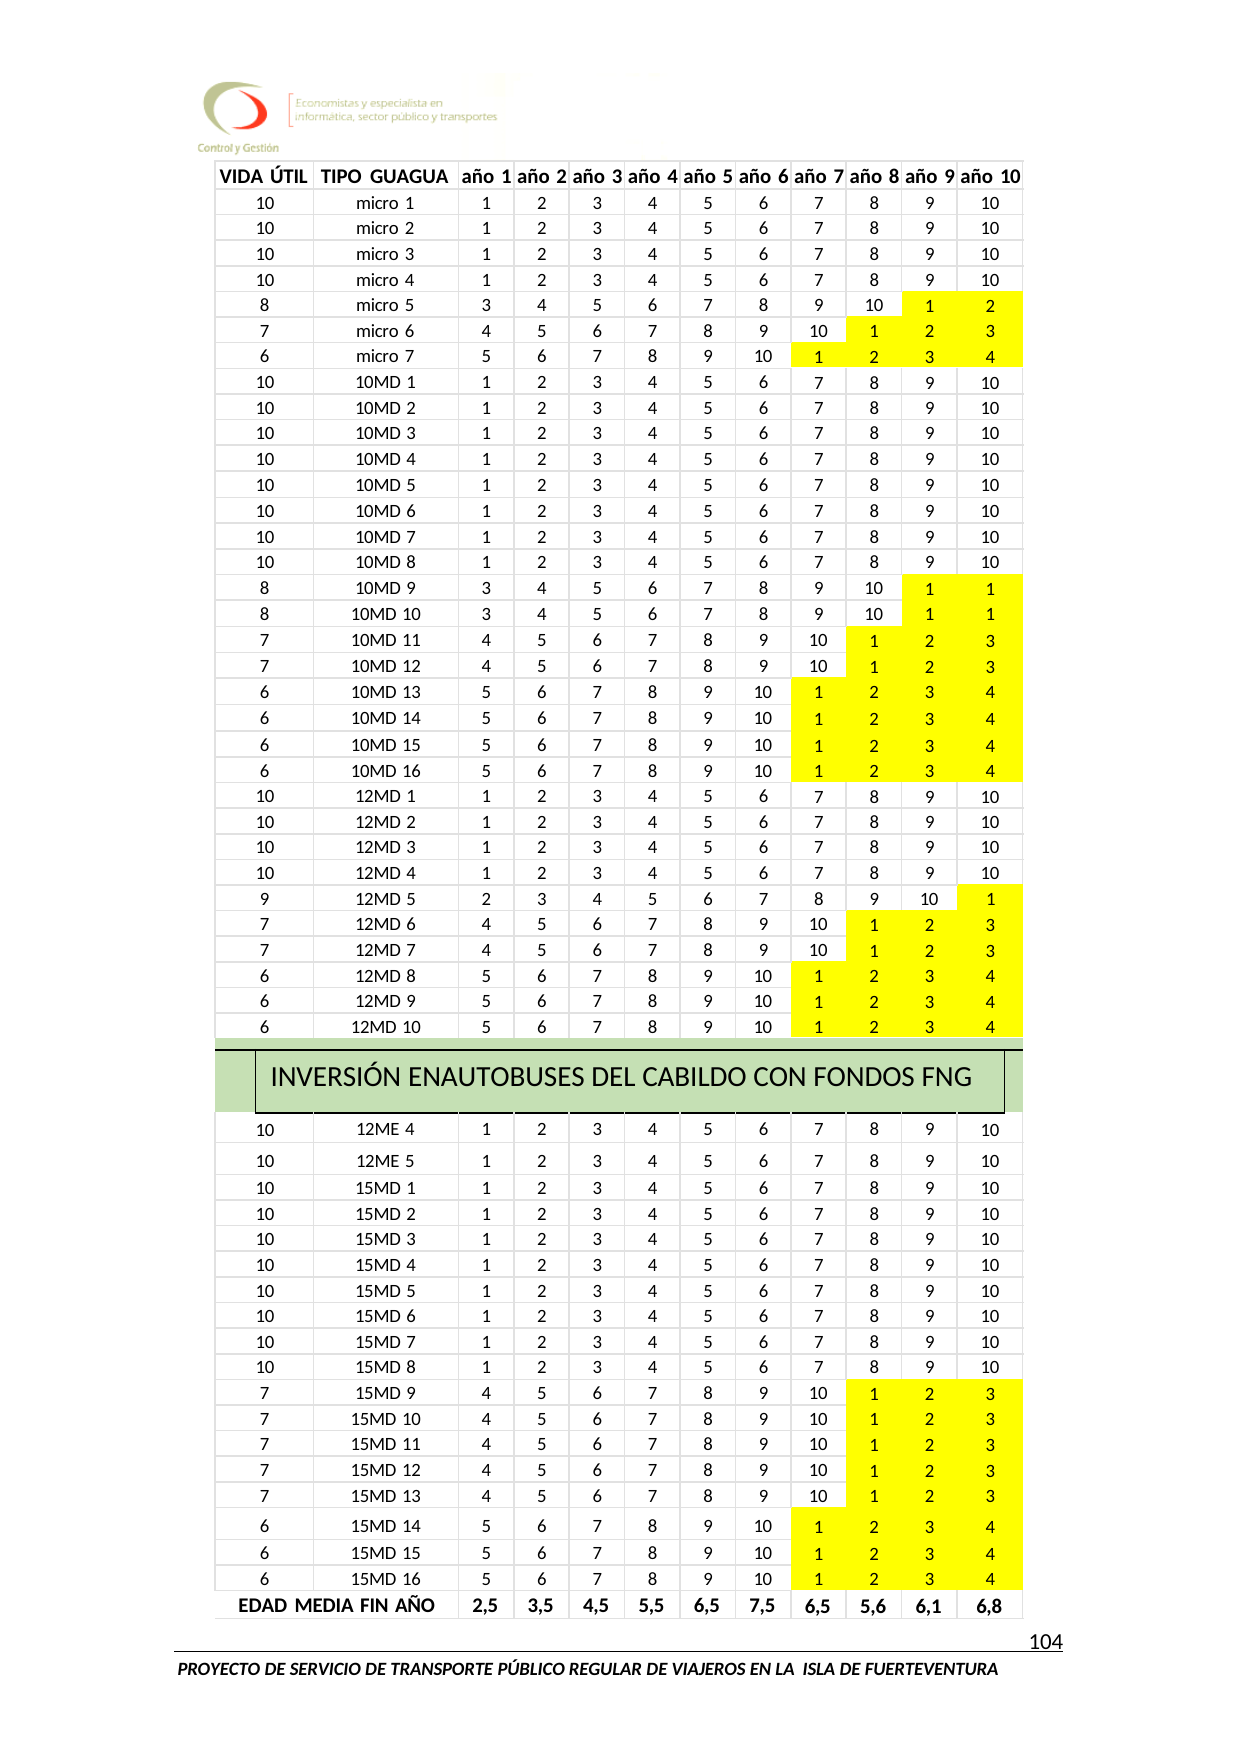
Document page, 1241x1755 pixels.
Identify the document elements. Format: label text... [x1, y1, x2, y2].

table_cell 5 [681, 860, 735, 884]
table_cell 6 [570, 653, 624, 677]
table_cell 6 [736, 472, 790, 497]
table_cell 10 [216, 1329, 313, 1353]
table_cell EDAD MEDIA FIN AÑO [215, 1591, 458, 1617]
table_cell 5 [515, 1457, 568, 1481]
table_cell 7 [570, 679, 624, 704]
table_cell 8 [216, 292, 313, 316]
table_cell 6 [736, 835, 790, 858]
table_cell 9 [681, 1014, 735, 1037]
table_cell 1 [459, 446, 513, 470]
table_cell 9 [902, 395, 956, 419]
table_cell 3 [570, 420, 624, 444]
table_cell 7 [792, 472, 845, 497]
table_cell 10MD 13 [314, 679, 458, 704]
table_cell 1 [459, 369, 513, 393]
table_cell 10MD 16 [314, 758, 458, 782]
table_cell 8 [847, 1355, 901, 1378]
table_cell 8 [847, 446, 901, 470]
table_cell 10 [847, 575, 902, 599]
table_cell 10 [216, 498, 313, 522]
table_cell 5 [681, 550, 735, 573]
table_cell 10MD 12 [314, 653, 458, 677]
table_cell 9 [792, 601, 845, 626]
table_cell 10 [792, 937, 846, 961]
table_cell 7 [216, 1457, 313, 1481]
table_cell 6 [736, 783, 790, 807]
table_cell 3 [570, 1226, 624, 1250]
table_cell 5,5 [625, 1591, 679, 1617]
table_cell 7 [792, 524, 845, 548]
table_cell 6 [736, 1226, 790, 1250]
table_cell micro 6 [314, 318, 458, 342]
table_cell 4 [459, 1431, 513, 1455]
table_cell 5 [515, 1406, 568, 1430]
table_cell 4 [625, 446, 679, 470]
table_cell 10 [792, 318, 846, 342]
table_cell 9 [736, 1457, 790, 1481]
table_cell 8 [847, 1114, 901, 1141]
table_cell 3,5 [515, 1591, 568, 1617]
table_cell 9 [902, 1114, 956, 1141]
table_cell 8 [847, 550, 901, 573]
table_cell 12MD 9 [314, 988, 458, 1012]
table_cell 10MD 4 [314, 446, 458, 470]
table_cell 2 [515, 446, 568, 470]
table_cell 8 [625, 1566, 679, 1590]
table_cell 6 [515, 732, 568, 756]
table_cell 15MD 5 [314, 1278, 458, 1302]
table_cell 1 [459, 550, 513, 573]
table_cell 7 [792, 241, 845, 265]
table_cell 8 [625, 343, 679, 367]
table_cell 8 [792, 886, 845, 910]
table_cell 6,5 [792, 1590, 845, 1617]
table_cell 8 [681, 911, 735, 935]
table_cell 3 [459, 575, 513, 599]
table_cell 10 [736, 679, 791, 704]
table_cell 7 [792, 1226, 845, 1250]
table_cell 7 [792, 1278, 845, 1302]
table_cell 9 [902, 1278, 956, 1302]
table_cell 15MD 14 [314, 1508, 458, 1538]
table_cell 7 [570, 1540, 624, 1564]
table_cell 10 [958, 1201, 1022, 1225]
table_cell 10 [216, 550, 313, 573]
table_cell 5 [681, 1143, 735, 1173]
table_cell 8 [847, 1278, 901, 1302]
table_cell 10 [792, 1457, 846, 1481]
table_cell 1 1 1 1 [902, 574, 1023, 626]
table_cell 10 [958, 1226, 1022, 1250]
table_header año 8 [847, 162, 901, 188]
table_cell 8 [681, 937, 735, 961]
table_cell 15MD 7 [314, 1329, 458, 1353]
table_cell 10MD 1 [314, 369, 458, 393]
table_cell 9 [902, 368, 956, 393]
table_cell 10 [216, 1226, 313, 1250]
table_cell 10 [958, 472, 1022, 497]
table_cell 3 [570, 369, 624, 393]
table_cell 10 [958, 498, 1022, 522]
table_cell 10 [216, 1252, 313, 1276]
table_cell 5 [681, 215, 735, 239]
table_cell 10 [847, 292, 902, 316]
table_cell 10 [958, 190, 1022, 214]
table_cell 2 [515, 809, 568, 833]
table_cell 1 [957, 884, 1023, 910]
table_cell 9 [902, 550, 956, 573]
table_cell 3 [570, 783, 624, 807]
table_cell 8 [625, 732, 679, 756]
table_cell 2 [515, 498, 568, 522]
table_cell 7 [216, 1483, 313, 1507]
table_cell 5 [681, 1252, 735, 1276]
table_cell 15MD 6 [314, 1303, 458, 1327]
table_cell 3 [570, 524, 624, 548]
table_cell 6 [570, 911, 624, 935]
table_cell 4 [625, 215, 679, 239]
table_cell 12MD 1 [314, 783, 458, 807]
table_cell 2 [515, 1252, 568, 1276]
table_cell 10 [736, 1508, 791, 1538]
table_cell 12MD 6 [314, 911, 458, 935]
table_cell 6 [216, 988, 313, 1012]
table_cell 4 [625, 783, 679, 807]
table_cell 10 [216, 446, 313, 470]
table_cell micro 7 [314, 343, 458, 367]
table_cell 8 [847, 1252, 901, 1276]
table_cell 15MD 16 [314, 1566, 458, 1590]
table_cell 6 [570, 1457, 624, 1481]
table_cell 10MD 7 [314, 524, 458, 548]
table_cell 10 [216, 241, 313, 265]
table_cell 4 [625, 1143, 679, 1173]
table_cell 9 [216, 886, 313, 910]
table_cell 12MD 4 [314, 860, 458, 884]
table_cell 3 [570, 215, 624, 239]
table_cell 7 [625, 1457, 679, 1481]
table_cell 9 [681, 988, 735, 1012]
table_cell 9 [902, 809, 956, 833]
table_cell 9 [902, 1329, 956, 1353]
table_cell 3 [570, 1175, 624, 1199]
table_cell 8 [625, 1508, 679, 1538]
table_header año 5 [681, 162, 735, 188]
table_cell 10 [216, 809, 313, 833]
table_cell 4 [515, 601, 568, 626]
table_cell 7 [792, 782, 845, 807]
table_header VIDA ÚTIL [216, 162, 313, 188]
table_cell 1 [459, 1175, 513, 1199]
table_cell 9 [792, 292, 845, 316]
table_cell 10 [958, 1175, 1022, 1199]
table_cell 10 [216, 267, 313, 291]
table_cell 5 [459, 758, 513, 782]
table_cell 10 [736, 963, 791, 987]
table_cell 2 [515, 1355, 568, 1378]
table_cell 5 [681, 369, 735, 393]
table_cell 2 [515, 1114, 568, 1141]
table_cell 7 [792, 1303, 845, 1327]
table_cell 5 [459, 679, 513, 704]
table_cell 1 [459, 1303, 513, 1327]
table_cell 10 [958, 1303, 1022, 1327]
table_cell 8 [847, 1226, 901, 1250]
table_cell 10MD 5 [314, 472, 458, 497]
table_cell 4 [459, 627, 513, 651]
table_cell 6 [570, 1431, 624, 1455]
table_cell 12MD 3 [314, 835, 458, 858]
table_cell 10 [958, 1112, 1022, 1141]
table_cell 12ME 5 [314, 1143, 458, 1173]
table_cell 7 [570, 1014, 624, 1037]
table_cell 2 [515, 1143, 568, 1173]
table_cell 2 [515, 420, 568, 444]
table_cell 6 [625, 575, 679, 599]
table_cell 2 [515, 395, 568, 419]
table_cell 6 [736, 1175, 790, 1199]
table_cell 8 [736, 575, 790, 599]
table_cell 6 [515, 343, 568, 367]
table_cell 1 [459, 524, 513, 548]
table_cell 7 [216, 1431, 313, 1455]
table_cell 7 [792, 368, 845, 393]
table_cell 3 [570, 446, 624, 470]
table_cell 7 [792, 1143, 845, 1173]
table_cell 9 [902, 1175, 956, 1199]
table_cell 3 [570, 1143, 624, 1173]
table_cell 15MD 8 [314, 1355, 458, 1378]
table_cell 5 [515, 911, 568, 935]
table_cell 5 [459, 343, 513, 367]
table_cell 4 [459, 1457, 513, 1481]
table_cell 5,6 [847, 1590, 901, 1617]
table_cell 7 [216, 911, 313, 935]
table_cell 4 [459, 1380, 513, 1404]
table_cell 8 [736, 292, 790, 316]
table_cell 8 [736, 601, 790, 626]
table_cell 8 [681, 1483, 735, 1507]
table_cell 3 [515, 886, 568, 910]
table_cell 8 [847, 420, 901, 444]
table_cell micro 1 [314, 190, 458, 214]
table_cell 8 [681, 1406, 735, 1430]
table_header año 6 [736, 162, 790, 188]
table_cell 10 [958, 835, 1022, 858]
table_cell 6 [570, 1406, 624, 1430]
table_cell 6,5 [681, 1591, 735, 1617]
table_cell 10 [958, 550, 1022, 573]
table_cell 15MD 15 [314, 1540, 458, 1564]
table_cell 7 [216, 627, 313, 651]
table_cell 8 [625, 963, 679, 987]
table_cell 9 [902, 472, 956, 497]
table_cell 7 [792, 809, 845, 833]
table_cell 6 [515, 963, 568, 987]
table_cell 1 [459, 1226, 513, 1250]
table_cell 8 [216, 601, 313, 626]
table_cell 6 [515, 705, 568, 730]
table_cell 2 [515, 1329, 568, 1353]
table_cell 1 2 3 4 1 2 3 4 1 2 3 4 [791, 1507, 1023, 1590]
table_cell 7 [681, 292, 735, 316]
table_cell 9 [681, 1540, 735, 1564]
table_cell 7 [625, 627, 679, 651]
table_cell 6 [736, 1355, 790, 1378]
table_cell 7 [625, 318, 679, 342]
table_cell 8 [847, 190, 901, 214]
table_cell 1 2 [902, 291, 1023, 316]
table_header año 3 [570, 162, 624, 188]
table_cell 12MD 2 [314, 809, 458, 833]
table_cell 5 [681, 835, 735, 858]
table_cell 3 [570, 267, 624, 291]
table_cell 5 [681, 267, 735, 291]
table_cell 2 [515, 550, 568, 573]
table_cell 4 [625, 1175, 679, 1199]
table_cell 1 2 3 4 [791, 342, 1023, 367]
table_cell 10 [216, 472, 313, 497]
table_cell 3 [570, 1201, 624, 1225]
table_cell 7 [625, 1431, 679, 1455]
table_cell 4 [625, 1226, 679, 1250]
table_cell 8 [847, 1201, 901, 1225]
table_cell 5 [681, 809, 735, 833]
table_cell INVERSIÓN ENAUTOBUSES DEL CABILDO CON FONDOS FNG [256, 1051, 1004, 1112]
table_cell 9 [736, 1431, 790, 1455]
table_cell 9 [681, 732, 735, 756]
table_cell 4 [625, 190, 679, 214]
table_cell 1 [459, 1114, 513, 1141]
table_cell 4 [625, 809, 679, 833]
table_cell 5 [459, 705, 513, 730]
table_cell 10 [216, 1355, 313, 1378]
table_cell 10MD 11 [314, 627, 458, 651]
table_cell 10 [792, 911, 846, 935]
table_cell 10 [216, 1143, 313, 1173]
table_cell 8 [847, 241, 901, 265]
table_cell 10 [216, 860, 313, 884]
table_cell 9 [902, 1252, 956, 1276]
table_cell 6 [736, 267, 790, 291]
table_cell 5 [515, 627, 568, 651]
table_cell 10MD 2 [314, 395, 458, 419]
table_cell 2 [515, 1278, 568, 1302]
table_cell 6 [216, 963, 313, 987]
table_cell 9 [902, 1201, 956, 1225]
table_cell 5 [681, 524, 735, 548]
table_cell 7 [216, 1380, 313, 1404]
table_cell 9 [902, 267, 956, 291]
table_cell 5 [681, 783, 735, 807]
table_cell 10 [736, 1540, 791, 1564]
table_cell 6,8 [958, 1590, 1022, 1617]
table_cell 5 [515, 1431, 568, 1455]
table_cell 4 [459, 1483, 513, 1507]
table_cell 2 [515, 1175, 568, 1199]
table_cell 1 2 3 1 2 3 1 2 3 1 2 3 1 2 3 [846, 1379, 1023, 1507]
table_cell 4 [570, 886, 624, 910]
table_cell 10 [736, 988, 791, 1012]
table_cell 7 [792, 420, 845, 444]
table_cell 6 [736, 550, 790, 573]
table_cell 10MD 10 [314, 601, 458, 626]
table_cell 10 [216, 524, 313, 548]
table_cell 5 [681, 1226, 735, 1250]
table_cell 7,5 [736, 1591, 790, 1617]
table_cell 12ME 4 [314, 1114, 458, 1141]
table_cell 9 [736, 1483, 790, 1507]
table_cell 1 [459, 1329, 513, 1353]
table_cell 2 [515, 1226, 568, 1250]
table_cell 1 [459, 783, 513, 807]
table_cell 2 [459, 886, 513, 910]
table_cell 10 [216, 1112, 313, 1141]
table_cell 5 [681, 1329, 735, 1353]
table_cell 15MD 3 [314, 1226, 458, 1250]
table_cell 6 [736, 809, 790, 833]
table_cell 10 [216, 420, 313, 444]
table_cell 4 [515, 292, 568, 316]
table_cell 3 [570, 498, 624, 522]
table_cell 10 [958, 446, 1022, 470]
table_cell 9 [902, 1226, 956, 1250]
table_cell 6 [736, 1114, 790, 1141]
table_cell 15MD 10 [314, 1406, 458, 1430]
table_cell 7 [625, 1483, 679, 1507]
table_cell 15MD 4 [314, 1252, 458, 1276]
table_cell 8 [681, 318, 735, 342]
table_cell 1 2 3 4 1 2 3 4 1 2 3 4 1 2 3 4 [791, 677, 1023, 782]
table_cell 8 [847, 368, 901, 393]
table_cell 8 [847, 524, 901, 548]
table_cell 7 [792, 860, 845, 884]
table_cell 7 [625, 911, 679, 935]
table_cell 10 [958, 1329, 1022, 1353]
table_cell 4 [515, 575, 568, 599]
table_cell 5 [681, 395, 735, 419]
table_cell 9 [902, 241, 956, 265]
table_cell 7 [792, 550, 845, 573]
table_cell 7 [792, 498, 845, 522]
table_cell 10 [958, 1252, 1022, 1276]
table_cell 6 [570, 1483, 624, 1507]
table_cell 4 [459, 1406, 513, 1430]
table_cell 5 [681, 1278, 735, 1302]
table_cell 7 [681, 601, 735, 626]
table_cell 1 [459, 1355, 513, 1378]
table_cell [215, 1051, 255, 1112]
table_cell 1 [459, 1278, 513, 1302]
table_cell 2 [515, 524, 568, 548]
table_cell 6 [570, 318, 624, 342]
table_cell 5 [515, 1483, 568, 1507]
table_cell 1 2 3 1 2 3 [846, 910, 1023, 961]
table_cell 6 [216, 679, 313, 704]
table_cell 6 [515, 1540, 568, 1564]
table_cell 5 [459, 1508, 513, 1538]
table_cell micro 4 [314, 267, 458, 291]
table_header año 4 [625, 162, 679, 188]
table_cell 6 [736, 241, 790, 265]
table_cell 6 [736, 446, 790, 470]
table_cell 8 [847, 498, 901, 522]
table_cell 6 [736, 420, 790, 444]
table_cell 6 [625, 601, 679, 626]
table_cell 7 [792, 835, 845, 858]
table_cell [1005, 1051, 1023, 1112]
table_cell 5 [570, 575, 624, 599]
table_cell 10 [216, 190, 313, 214]
table_cell 4 [459, 653, 513, 677]
table_cell 2 [515, 1201, 568, 1225]
table_cell 3 [570, 1114, 624, 1141]
table_cell 3 [570, 241, 624, 265]
table_cell 1 [459, 395, 513, 419]
table_cell 6 [515, 1014, 568, 1037]
table_cell 6 [736, 1303, 790, 1327]
table_cell 8 [216, 575, 313, 599]
table_cell 4 [625, 835, 679, 858]
table_cell 8 [681, 653, 735, 677]
table_cell 15MD 11 [314, 1431, 458, 1455]
table_cell 6 [736, 395, 790, 419]
table_cell 6 [515, 1508, 568, 1538]
table_cell 5 [459, 1014, 513, 1037]
table_cell 10 [792, 1431, 846, 1455]
table_cell 9 [681, 343, 735, 367]
table_cell 5 [681, 420, 735, 444]
table_cell 6 [216, 1566, 313, 1590]
table_cell 1 [459, 1252, 513, 1276]
table_cell 10 [902, 886, 957, 910]
table_cell 6 [515, 1566, 568, 1590]
table_cell 4,5 [570, 1591, 624, 1617]
table_cell 10 [958, 1278, 1022, 1302]
table_cell 6 [515, 758, 568, 782]
table_cell 5 [681, 1114, 735, 1141]
table_cell 7 [216, 318, 313, 342]
table_cell 15MD 2 [314, 1201, 458, 1225]
table_cell 7 [570, 1508, 624, 1538]
table_cell 7 [792, 1329, 845, 1353]
table_cell 3 [570, 1278, 624, 1302]
table_cell 9 [681, 679, 735, 704]
table_cell 10 [216, 1175, 313, 1199]
table_cell 6 [216, 705, 313, 730]
table_cell 9 [736, 937, 790, 961]
table_cell 8 [625, 758, 679, 782]
table_cell 12MD 7 [314, 937, 458, 961]
table_cell 5 [459, 1540, 513, 1564]
table_cell 10 [792, 1380, 846, 1404]
table_cell 10 [216, 369, 313, 393]
table_cell 7 [792, 395, 845, 419]
table_cell 7 [792, 1201, 845, 1225]
table_cell 6 [216, 343, 313, 367]
table_header año 10 [958, 162, 1022, 188]
table_cell 12MD 8 [314, 963, 458, 987]
table_cell 5 [681, 498, 735, 522]
table_cell 7 [792, 1175, 845, 1199]
table_cell 4 [625, 1201, 679, 1225]
table_cell 9 [902, 1143, 956, 1173]
table_cell 9 [681, 963, 735, 987]
table_cell 9 [847, 886, 901, 910]
table_cell 10 [736, 758, 791, 782]
table_cell 6 [570, 937, 624, 961]
table_cell 3 [570, 1329, 624, 1353]
table_cell 9 [736, 1380, 790, 1404]
table_cell 1 [459, 241, 513, 265]
table_cell 7 [625, 1380, 679, 1404]
table_cell 7 [570, 1566, 624, 1590]
table_cell 6 [681, 886, 735, 910]
table_cell 9 [902, 498, 956, 522]
table_cell 15MD 13 [314, 1483, 458, 1507]
table_cell 8 [625, 988, 679, 1012]
table_cell 4 [459, 937, 513, 961]
table_cell 2 [515, 369, 568, 393]
table_cell 4 [625, 1303, 679, 1327]
table_cell 4 [625, 860, 679, 884]
table_cell 7 [570, 732, 624, 756]
table_cell 8 [847, 1329, 901, 1353]
table_cell 10MD 9 [314, 575, 458, 599]
table_cell 10 [958, 782, 1022, 807]
table_cell 10 [216, 1201, 313, 1225]
table_cell 5 [681, 1355, 735, 1378]
table_cell 3 [570, 472, 624, 497]
table_cell 2 [515, 835, 568, 858]
table_cell 9 [681, 705, 735, 730]
table_cell 10 [792, 1406, 846, 1430]
table_cell 4 [625, 498, 679, 522]
table_cell 9 [902, 524, 956, 548]
table_cell 7 [570, 705, 624, 730]
table_cell 3 [570, 1252, 624, 1276]
table_cell 8 [625, 1540, 679, 1564]
table_cell 8 [681, 1380, 735, 1404]
table_cell 3 [570, 809, 624, 833]
table_cell 6 [515, 679, 568, 704]
table_cell 9 [902, 782, 956, 807]
table_cell 7 [625, 653, 679, 677]
table_cell 8 [847, 215, 901, 239]
table_cell 7 [792, 190, 845, 214]
table_cell 2 [515, 783, 568, 807]
table_cell 8 [681, 1431, 735, 1455]
table_cell 6 [736, 190, 790, 214]
table_cell 5 [681, 1201, 735, 1225]
table_cell 9 [736, 653, 790, 677]
table_cell 10 [958, 420, 1022, 444]
table_cell 10 [216, 395, 313, 419]
table_cell 10 [958, 1355, 1022, 1378]
table_cell 10 [792, 627, 846, 651]
table_cell 10 [847, 601, 902, 626]
table_cell 4 [625, 241, 679, 265]
table_cell micro 3 [314, 241, 458, 265]
table_cell 5 [459, 1566, 513, 1590]
table_cell 1 [459, 835, 513, 858]
table_cell 10 [792, 1483, 846, 1507]
table_cell 6 [736, 215, 790, 239]
table_cell 6 [736, 498, 790, 522]
table_cell 4 [625, 1114, 679, 1141]
table_cell 5 [515, 937, 568, 961]
table_cell 5 [515, 318, 568, 342]
table_cell 15MD 12 [314, 1457, 458, 1481]
table_cell 8 [625, 679, 679, 704]
table_cell 3 [570, 860, 624, 884]
table_cell 9 [736, 911, 790, 935]
table_cell 10 [958, 215, 1022, 239]
table_cell 8 [681, 627, 735, 651]
table_cell 5 [681, 190, 735, 214]
table_header año 1 [459, 162, 513, 188]
table_cell 10 [216, 1303, 313, 1327]
table_cell 1 [459, 809, 513, 833]
table_cell 6 [736, 1143, 790, 1173]
table_cell 15MD 9 [314, 1380, 458, 1404]
table_cell 7 [792, 1114, 845, 1141]
table_cell micro 2 [314, 215, 458, 239]
table_cell 9 [792, 575, 845, 599]
table_cell 8 [625, 705, 679, 730]
table_cell 7 [570, 963, 624, 987]
table_cell 7 [216, 1406, 313, 1430]
table_cell 7 [681, 575, 735, 599]
table_cell 9 [736, 627, 790, 651]
table_cell 2 [515, 472, 568, 497]
table_cell 10 [216, 215, 313, 239]
table_cell 5 [681, 446, 735, 470]
table_header año 9 [902, 162, 956, 188]
table_cell 6 [515, 988, 568, 1012]
table_cell 6 [736, 1278, 790, 1302]
table_cell 8 [681, 1457, 735, 1481]
table_cell 5 [459, 732, 513, 756]
table_cell 10MD 15 [314, 732, 458, 756]
table_cell 9 [902, 215, 956, 239]
table_cell 10 [958, 267, 1022, 291]
table_cell 6 [216, 1508, 313, 1538]
table_cell 1 [459, 190, 513, 214]
table_cell 10 [736, 732, 791, 756]
table_cell 10 [736, 705, 791, 730]
table_cell 10 [958, 395, 1022, 419]
table_header TIPO GUAGUA [314, 162, 458, 188]
table_cell 10MD 14 [314, 705, 458, 730]
table_cell 6 [736, 1252, 790, 1276]
table_cell 4 [625, 1355, 679, 1378]
table_cell 10 [958, 1143, 1022, 1173]
table_cell 4 [625, 472, 679, 497]
table_cell 7 [216, 937, 313, 961]
table_cell 9 [681, 758, 735, 782]
table_cell 2 [515, 190, 568, 214]
table_cell 9 [736, 1406, 790, 1430]
table_cell 12MD 10 [314, 1014, 458, 1037]
table_cell 8 [847, 1303, 901, 1327]
table_cell 5 [681, 241, 735, 265]
table_cell 2,5 [459, 1591, 513, 1617]
table_cell 3 [570, 395, 624, 419]
table_cell 3 [459, 601, 513, 626]
table_cell 9 [902, 1303, 956, 1327]
table_cell 9 [681, 1566, 735, 1590]
table_cell 10 [736, 1014, 791, 1037]
table_cell 10MD 6 [314, 498, 458, 522]
table_cell 7 [625, 937, 679, 961]
table_cell 10 [958, 241, 1022, 265]
table_cell 5 [681, 1175, 735, 1199]
table_cell 7 [570, 343, 624, 367]
table_cell 6 [736, 369, 790, 393]
table_header año 7 [792, 162, 845, 188]
table_cell 4 [625, 267, 679, 291]
table_cell 7 [792, 267, 845, 291]
table_cell 2 [515, 215, 568, 239]
table_cell 6 [736, 1201, 790, 1225]
table_cell 10 [958, 368, 1022, 393]
table_cell 2 [515, 860, 568, 884]
table_cell 10 [216, 1278, 313, 1302]
table_cell 9 [902, 835, 956, 858]
table_cell 9 [902, 420, 956, 444]
table_cell 6,1 [902, 1590, 956, 1617]
table_cell 7 [792, 215, 845, 239]
table_cell 9 [902, 860, 956, 884]
table_cell 6 [625, 292, 679, 316]
table_cell 7 [736, 886, 790, 910]
table_cell 9 [902, 190, 956, 214]
table_cell 1 [459, 1143, 513, 1173]
table_cell 5 [681, 1303, 735, 1327]
table_cell 4 [625, 1329, 679, 1353]
table_cell 8 [847, 395, 901, 419]
table_cell 6 [736, 860, 790, 884]
table_cell 4 [459, 911, 513, 935]
table_cell 3 [570, 190, 624, 214]
table_cell 9 [736, 318, 790, 342]
table_cell 7 [216, 653, 313, 677]
table_cell 8 [847, 835, 901, 858]
table_cell 15MD 1 [314, 1175, 458, 1199]
table_cell 6 [216, 758, 313, 782]
table_cell 8 [847, 1143, 901, 1173]
table_cell 1 [459, 1201, 513, 1225]
table_cell 1 2 3 [846, 316, 1023, 342]
table_cell 4 [625, 395, 679, 419]
table_cell 7 [570, 758, 624, 782]
table_cell 8 [847, 860, 901, 884]
table_cell 3 [570, 550, 624, 573]
table_cell 7 [792, 1252, 845, 1276]
table_cell 1 [459, 420, 513, 444]
table_cell 5 [515, 1380, 568, 1404]
table_cell 12MD 5 [314, 886, 458, 910]
table_cell 1 [459, 267, 513, 291]
table_cell 10MD 3 [314, 420, 458, 444]
table_cell 5 [570, 292, 624, 316]
table_cell 6 [570, 1380, 624, 1404]
table_cell 10 [216, 835, 313, 858]
table_cell 5 [459, 988, 513, 1012]
table_cell 4 [625, 420, 679, 444]
table_cell 4 [625, 1278, 679, 1302]
table_cell 8 [847, 809, 901, 833]
table_cell 1 [459, 215, 513, 239]
table_cell 10 [736, 343, 791, 367]
table_cell 9 [902, 1355, 956, 1378]
table_cell 6 [736, 1329, 790, 1353]
table_cell 10 [958, 860, 1022, 884]
table_cell 1 2 3 1 2 3 [846, 626, 1023, 677]
table_cell 8 [847, 267, 901, 291]
table_cell 3 [459, 292, 513, 316]
table_cell 4 [625, 369, 679, 393]
table_cell 8 [625, 1014, 679, 1037]
table_cell 1 [459, 472, 513, 497]
table_cell 10 [792, 653, 846, 677]
table_cell 8 [847, 1175, 901, 1199]
table_cell 5 [570, 601, 624, 626]
table_cell 6 [216, 1540, 313, 1564]
table_cell 10 [958, 809, 1022, 833]
table_cell 1 [459, 860, 513, 884]
table_cell 4 [625, 550, 679, 573]
table_cell 5 [625, 886, 679, 910]
table_cell 10 [736, 1566, 791, 1590]
table_cell 4 [625, 1252, 679, 1276]
table_cell 3 [570, 1303, 624, 1327]
table_cell 2 [515, 241, 568, 265]
table_cell 3 [570, 1355, 624, 1378]
table_cell 8 [847, 472, 901, 497]
table_cell 8 [847, 782, 901, 807]
table_cell 10 [958, 524, 1022, 548]
table_cell 5 [681, 472, 735, 497]
table_cell 6 [216, 1014, 313, 1037]
table_cell 5 [515, 653, 568, 677]
table_cell 9 [681, 1508, 735, 1538]
table_cell 6 [570, 627, 624, 651]
table_cell 7 [792, 446, 845, 470]
table_cell 7 [625, 1406, 679, 1430]
table_cell 2 [515, 1303, 568, 1327]
table_cell 7 [792, 1355, 845, 1378]
table_cell 6 [216, 732, 313, 756]
table_cell 2 [515, 267, 568, 291]
table_cell 4 [459, 318, 513, 342]
table_cell 10 [216, 783, 313, 807]
table_cell [215, 1038, 1023, 1049]
table_cell 10MD 8 [314, 550, 458, 573]
table_cell 1 [459, 498, 513, 522]
table_cell 5 [459, 963, 513, 987]
table_cell 7 [570, 988, 624, 1012]
table_cell 1 2 3 4 1 2 3 4 1 2 3 4 [791, 961, 1023, 1037]
table_header año 2 [515, 162, 568, 188]
table_cell 9 [902, 446, 956, 470]
table_cell micro 5 [314, 292, 458, 316]
table_cell 6 [736, 524, 790, 548]
table_cell 3 [570, 835, 624, 858]
table_cell 4 [625, 524, 679, 548]
